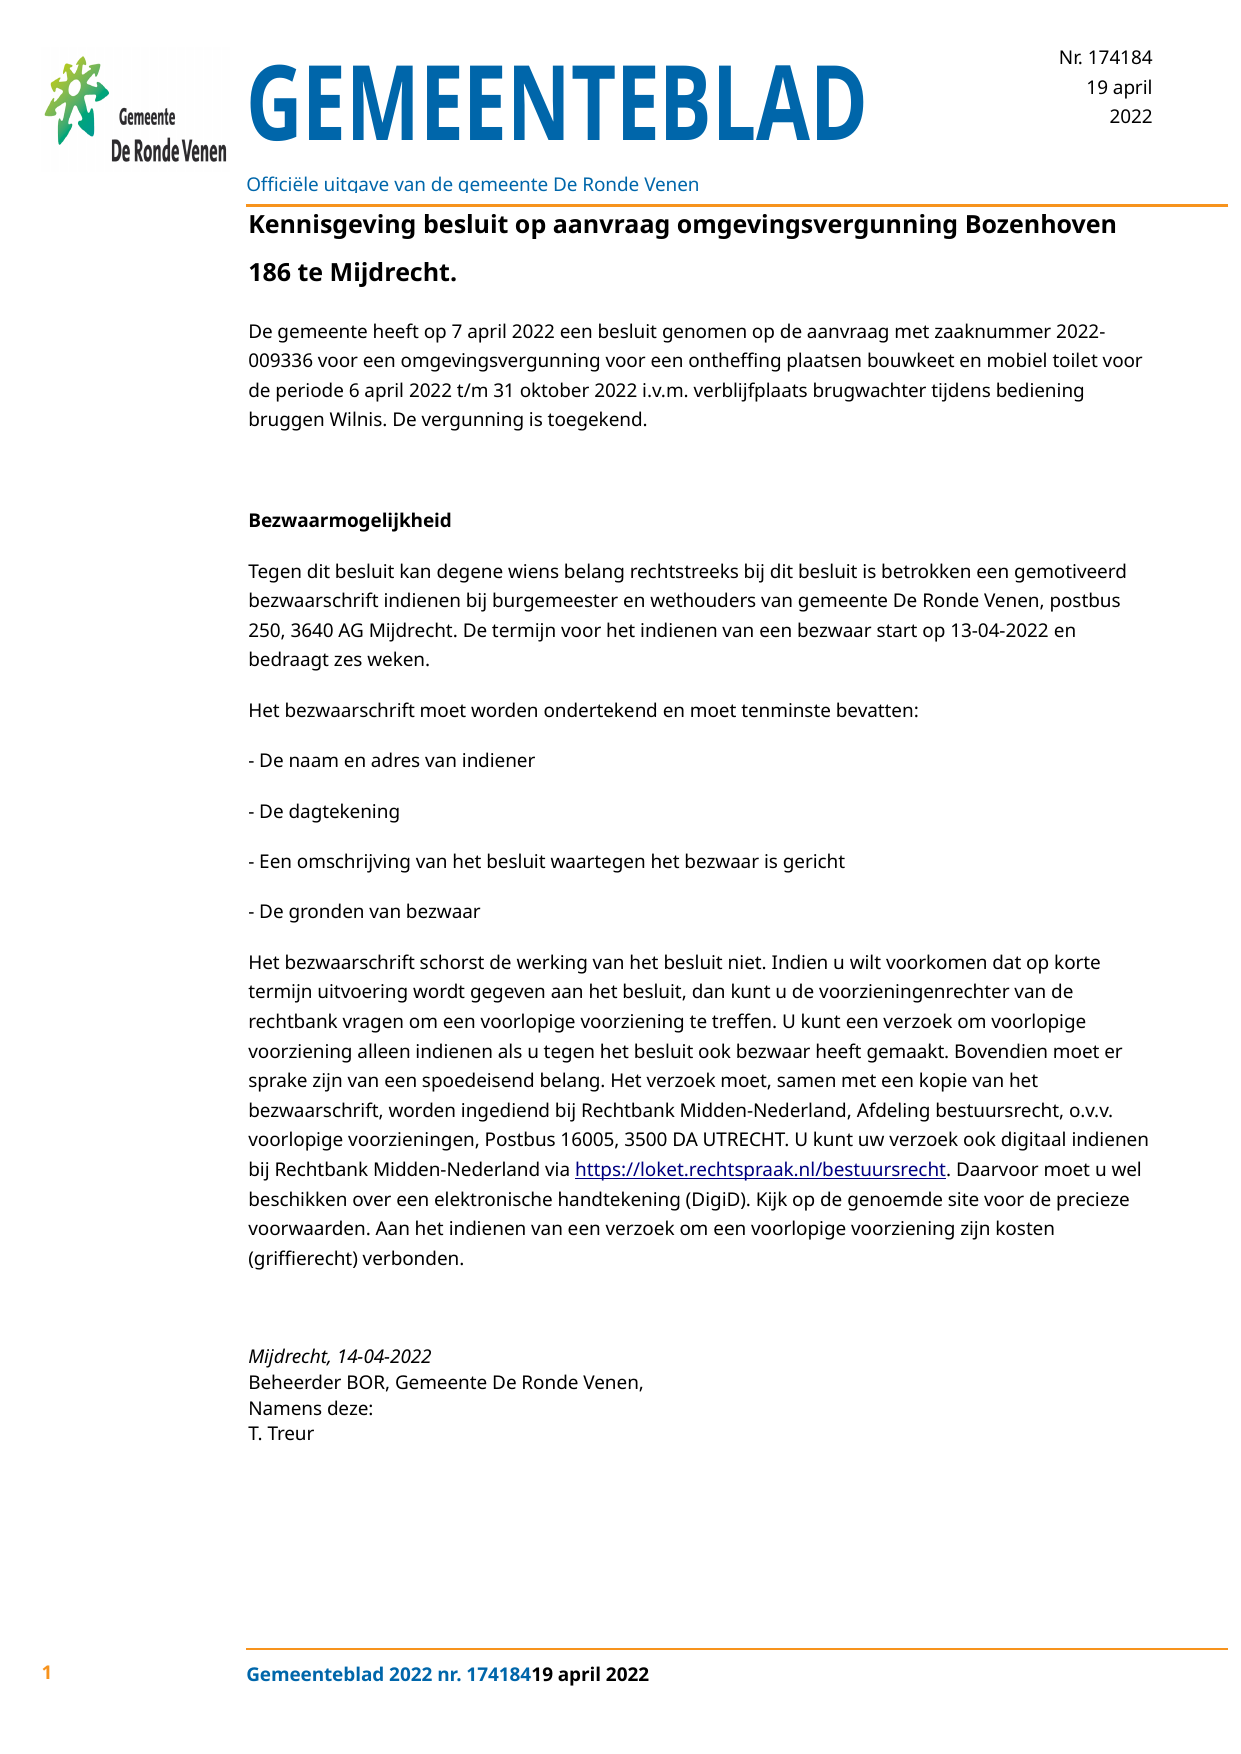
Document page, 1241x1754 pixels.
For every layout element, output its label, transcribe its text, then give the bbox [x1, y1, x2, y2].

text - Een omschrijving van het besluit waartegen het bezwaar is gericht [248, 848, 1152, 874]
text Het bezwaarschrift moet worden ondertekend en moet tenminste bevatten: [248, 697, 1152, 723]
text Namens deze: [248, 1395, 1152, 1420]
picture [41, 47, 231, 172]
text - De gronden van bezwaar [248, 899, 1152, 924]
text - De naam en adres van indiener [248, 747, 1152, 773]
text - De dagtekening [248, 798, 1152, 824]
text Kennisgeving besluit op aanvraag omgevingsvergunning Bozenhoven 186 te Mijdrecht. [248, 207, 1152, 288]
text Mijdrecht, 14-04-2022 [248, 1343, 1152, 1369]
text Tegen dit besluit kan degene wiens belang rechtstreeks bij dit besluit is betrokken een gemotiveerd bezwaarschrift indienen bij burgemeester en wethouders van gemeente De Ronde Venen, postbus 250, 3640 AG Mijdrecht. De termijn voor het indienen van een bezwaar start op 13-04-2022 en bedraagt zes weken. [248, 558, 1152, 672]
text Beheerder BOR, Gemeente De Ronde Venen, [248, 1369, 1152, 1395]
text T. Treur [248, 1420, 1152, 1446]
text Het bezwaarschrift schorst de werking van het besluit niet. Indien u wilt voorkomen dat op korte termijn uitvoering wordt gegeven aan het besluit, dan kunt u de voorzieningenrechter van de rechtbank vragen om een voorlopige voorziening te treffen. U kunt een verzoek om voorlopige voorziening alleen indienen als u tegen het besluit ook bezwaar heeft gemaakt. Bovendien moet er sprake zijn van een spoedeisend belang. Het verzoek moet, samen met een kopie van het bezwaarschrift, worden ingediend bij Rechtbank Midden-Nederland, Afdeling bestuursrecht, o.v.v. voorlopige voorzieningen, Postbus 16005, 3500 DA UTRECHT. U kunt uw verzoek ook digitaal indienen bij Rechtbank Midden-Nederland via https://loket.rechtspraak.nl/bestuursrecht. Daarvoor moet u wel beschikken over een elektronische handtekening (DigiD). Kijk op de genoemde site voor de precieze voorwaarden. Aan het indienen van een verzoek om een voorlopige voorziening zijn kosten (griffierecht) verbonden. [248, 949, 1152, 1271]
text Bezwaarmogelijkheid [248, 507, 1152, 533]
text De gemeente heeft op 7 april 2022 een besluit genomen op de aanvraag met zaaknummer 2022-009336 voor een omgevingsvergunning voor een ontheffing plaatsen bouwkeet en mobiel toilet voor de periode 6 april 2022 t/m 31 oktober 2022 i.v.m. verblijfplaats brugwachter tijdens bediening bruggen Wilnis. De vergunning is toegekend. [248, 318, 1152, 432]
